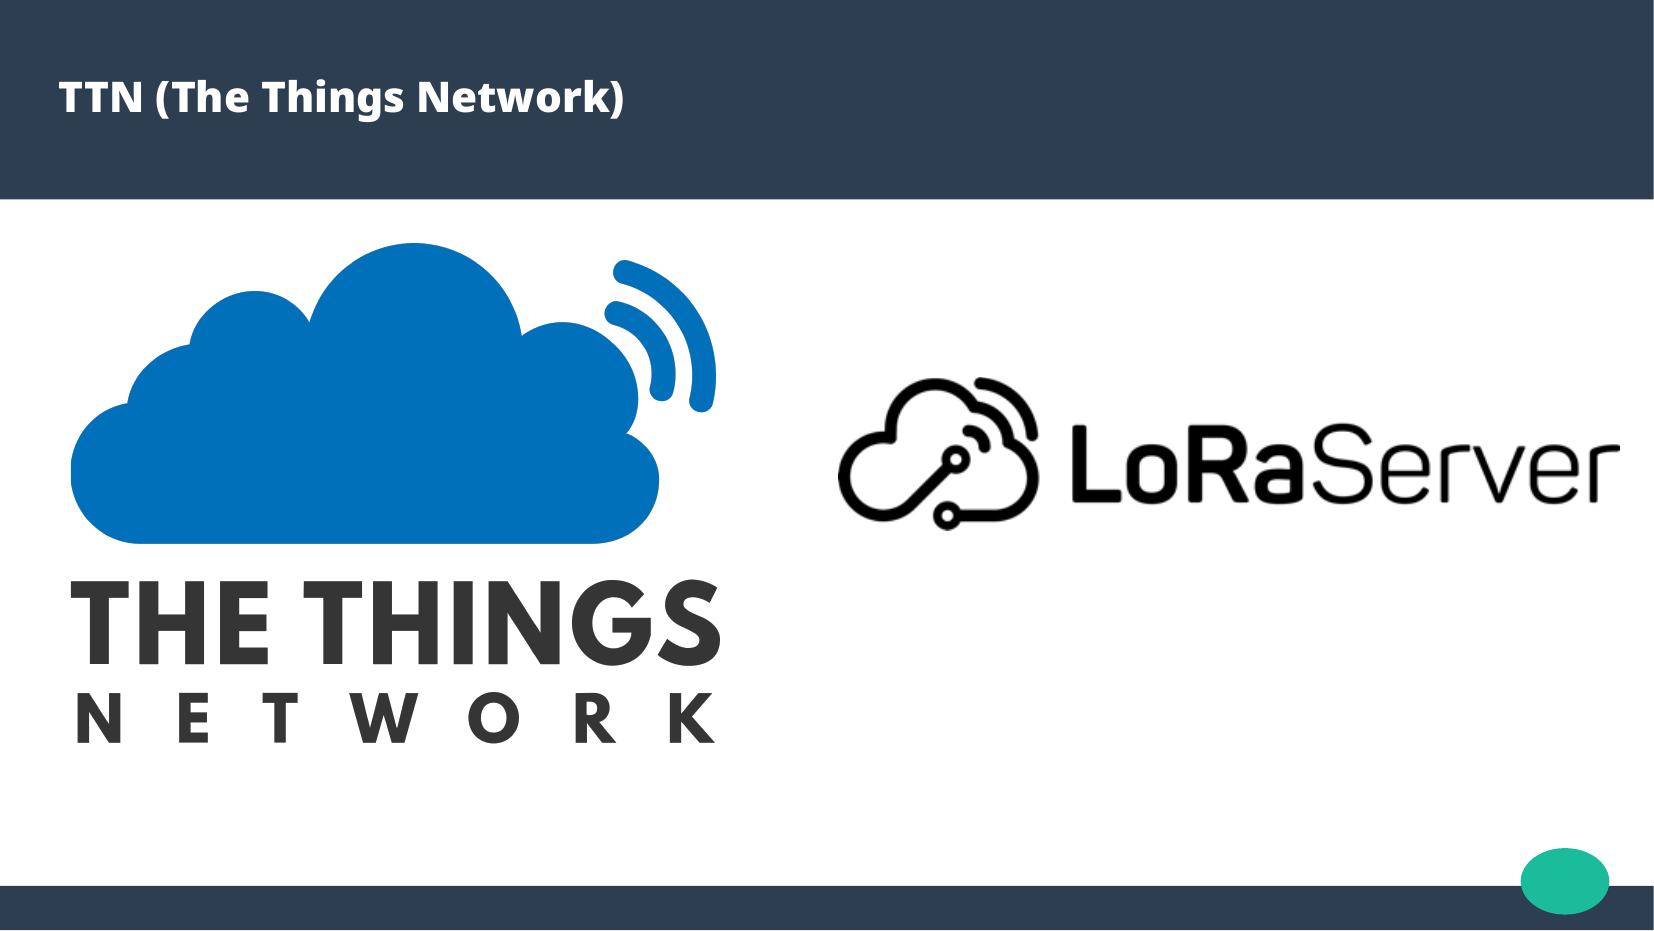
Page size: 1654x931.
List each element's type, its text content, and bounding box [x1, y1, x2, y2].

title TTN (The Things Network) [59, 37, 1595, 155]
picture [70, 243, 720, 761]
picture [838, 377, 1620, 532]
